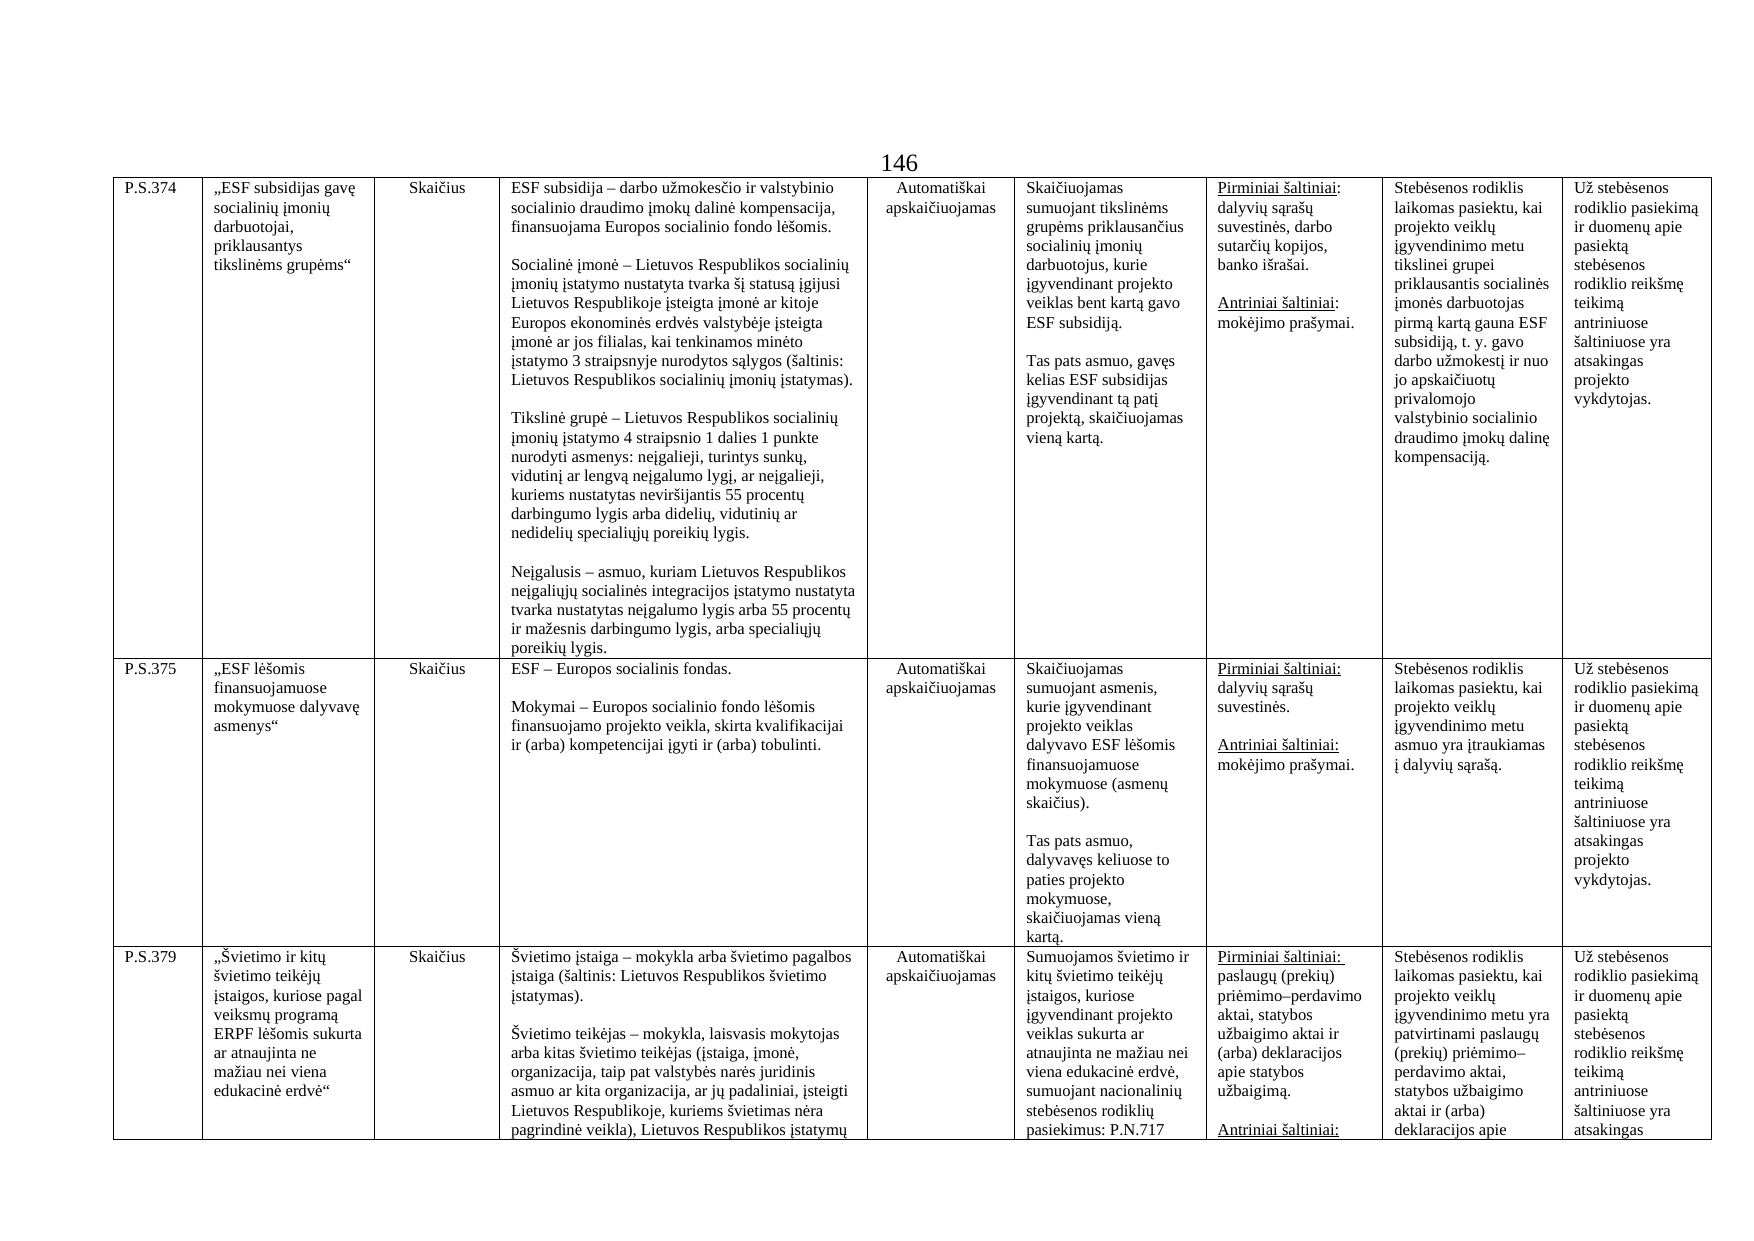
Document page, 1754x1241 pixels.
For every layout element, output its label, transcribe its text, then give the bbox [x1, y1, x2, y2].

table_cell Už stebėsenos rodiklio pasiekimą ir duomenų apie pasiektą stebėsenos rodiklio reikšmę teikimą antriniuose šaltiniuose yra atsakingas projekto vykdytojas. [1563, 178, 1711, 657]
table_cell „Švietimo ir kitų švietimo teikėjų įstaigos, kuriose pagal veiksmų programą ERPF lėšomis sukurta ar atnaujinta ne mažiau nei viena edukacinė erdvė“ [203, 947, 374, 1139]
table_cell Skaičius [375, 178, 499, 657]
table_cell Skaičius [375, 659, 499, 946]
table_cell Pirminiai šaltiniai: dalyvių sąrašų suvestinės. Antriniai šaltiniai: mokėjimo prašymai. [1207, 659, 1382, 946]
table_cell Švietimo įstaiga – mokykla arba švietimo pagalbos įstaiga (šaltinis: Lietuvos Respublikos švietimo įstatymas). Švietimo teikėjas – mokykla, laisvasis mokytojas arba kitas švietimo teikėjas (įstaiga, įmonė, organizacija, taip pat valstybės narės juridinis asmuo ar kita organizacija, ar jų padaliniai, įsteigti Lietuvos Respublikoje, kuriems švietimas nėra pagrindinė veikla), Lietuvos Respublikos įstatymų [500, 947, 867, 1139]
table_cell Automatiškai apskaičiuojamas [868, 659, 1014, 946]
table_cell Sumuojamos švietimo ir kitų švietimo teikėjų įstaigos, kuriose įgyvendinant projekto veiklas sukurta ar atnaujinta ne mažiau nei viena edukacinė erdvė, sumuojant nacionalinių stebėsenos rodiklių pasiekimus: P.N.717 [1015, 947, 1206, 1139]
table_cell Už stebėsenos rodiklio pasiekimą ir duomenų apie pasiektą stebėsenos rodiklio reikšmę teikimą antriniuose šaltiniuose yra atsakingas [1563, 947, 1711, 1139]
table_cell ESF subsidija – darbo užmokesčio ir valstybinio socialinio draudimo įmokų dalinė kompensacija, finansuojama Europos socialinio fondo lėšomis. Socialinė įmonė – Lietuvos Respublikos socialinių įmonių įstatymo nustatyta tvarka šį statusą įgijusi Lietuvos Respublikoje įsteigta įmonė ar kitoje Europos ekonominės erdvės valstybėje įsteigta įmonė ar jos filialas, kai tenkinamos minėto įstatymo 3 straipsnyje nurodytos sąlygos (šaltinis: Lietuvos Respublikos socialinių įmonių įstatymas). Tikslinė grupė – Lietuvos Respublikos socialinių įmonių įstatymo 4 straipsnio 1 dalies 1 punkte nurodyti asmenys: neįgalieji, turintys sunkų, vidutinį ar lengvą neįgalumo lygį, ar neįgalieji, kuriems nustatytas neviršijantis 55 procentų darbingumo lygis arba didelių, vidutinių ar nedidelių specialiųjų poreikių lygis. Neįgalusis – asmuo, kuriam Lietuvos Respublikos neįgaliųjų socialinės integracijos įstatymo nustatyta tvarka nustatytas neįgalumo lygis arba 55 procentų ir mažesnis darbingumo lygis, arba specialiųjų poreikių lygis. [500, 178, 867, 657]
table_cell ESF – Europos socialinis fondas. Mokymai – Europos socialinio fondo lėšomis finansuojamo projekto veikla, skirta kvalifikacijai ir (arba) kompetencijai įgyti ir (arba) tobulinti. [500, 659, 867, 946]
table_cell Automatiškai apskaičiuojamas [868, 947, 1014, 1139]
table_cell Stebėsenos rodiklis laikomas pasiektu, kai projekto veiklų įgyvendinimo metu asmuo yra įtraukiamas į dalyvių sąrašą. [1383, 659, 1562, 946]
table_cell Pirminiai šaltiniai: paslaugų (prekių) priėmimo–perdavimo aktai, statybos užbaigimo aktai ir (arba) deklaracijos apie statybos užbaigimą. Antriniai šaltiniai: [1207, 947, 1382, 1139]
table_cell P.S.379 [114, 947, 202, 1139]
table_cell P.S.374 [114, 178, 202, 657]
table_cell P.S.375 [114, 659, 202, 946]
table_cell Skaičius [375, 947, 499, 1139]
table_cell Pirminiai šaltiniai: dalyvių sąrašų suvestinės, darbo sutarčių kopijos, banko išrašai. Antriniai šaltiniai: mokėjimo prašymai. [1207, 178, 1382, 657]
table_cell Už stebėsenos rodiklio pasiekimą ir duomenų apie pasiektą stebėsenos rodiklio reikšmę teikimą antriniuose šaltiniuose yra atsakingas projekto vykdytojas. [1563, 659, 1711, 946]
table_cell Stebėsenos rodiklis laikomas pasiektu, kai projekto veiklų įgyvendinimo metu tikslinei grupei priklausantis socialinės įmonės darbuotojas pirmą kartą gauna ESF subsidiją, t. y. gavo darbo užmokestį ir nuo jo apskaičiuotų privalomojo valstybinio socialinio draudimo įmokų dalinę kompensaciją. [1383, 178, 1562, 657]
table_cell Skaičiuojamas sumuojant asmenis, kurie įgyvendinant projekto veiklas dalyvavo ESF lėšomis finansuojamuose mokymuose (asmenų skaičius). Tas pats asmuo, dalyvavęs keliuose to paties projekto mokymuose, skaičiuojamas vieną kartą. [1015, 659, 1206, 946]
table_cell Skaičiuojamas sumuojant tikslinėms grupėms priklausančius socialinių įmonių darbuotojus, kurie įgyvendinant projekto veiklas bent kartą gavo ESF subsidiją. Tas pats asmuo, gavęs kelias ESF subsidijas įgyvendinant tą patį projektą, skaičiuojamas vieną kartą. [1015, 178, 1206, 657]
table_cell „ESF lėšomis finansuojamuose mokymuose dalyvavę asmenys“ [203, 659, 374, 946]
table_cell Stebėsenos rodiklis laikomas pasiektu, kai projekto veiklų įgyvendinimo metu yra patvirtinami paslaugų (prekių) priėmimo–perdavimo aktai, statybos užbaigimo aktai ir (arba) deklaracijos apie [1383, 947, 1562, 1139]
table_cell Automatiškai apskaičiuojamas [868, 178, 1014, 657]
table_cell „ESF subsidijas gavę socialinių įmonių darbuotojai, priklausantys tikslinėms grupėms“ [203, 178, 374, 657]
